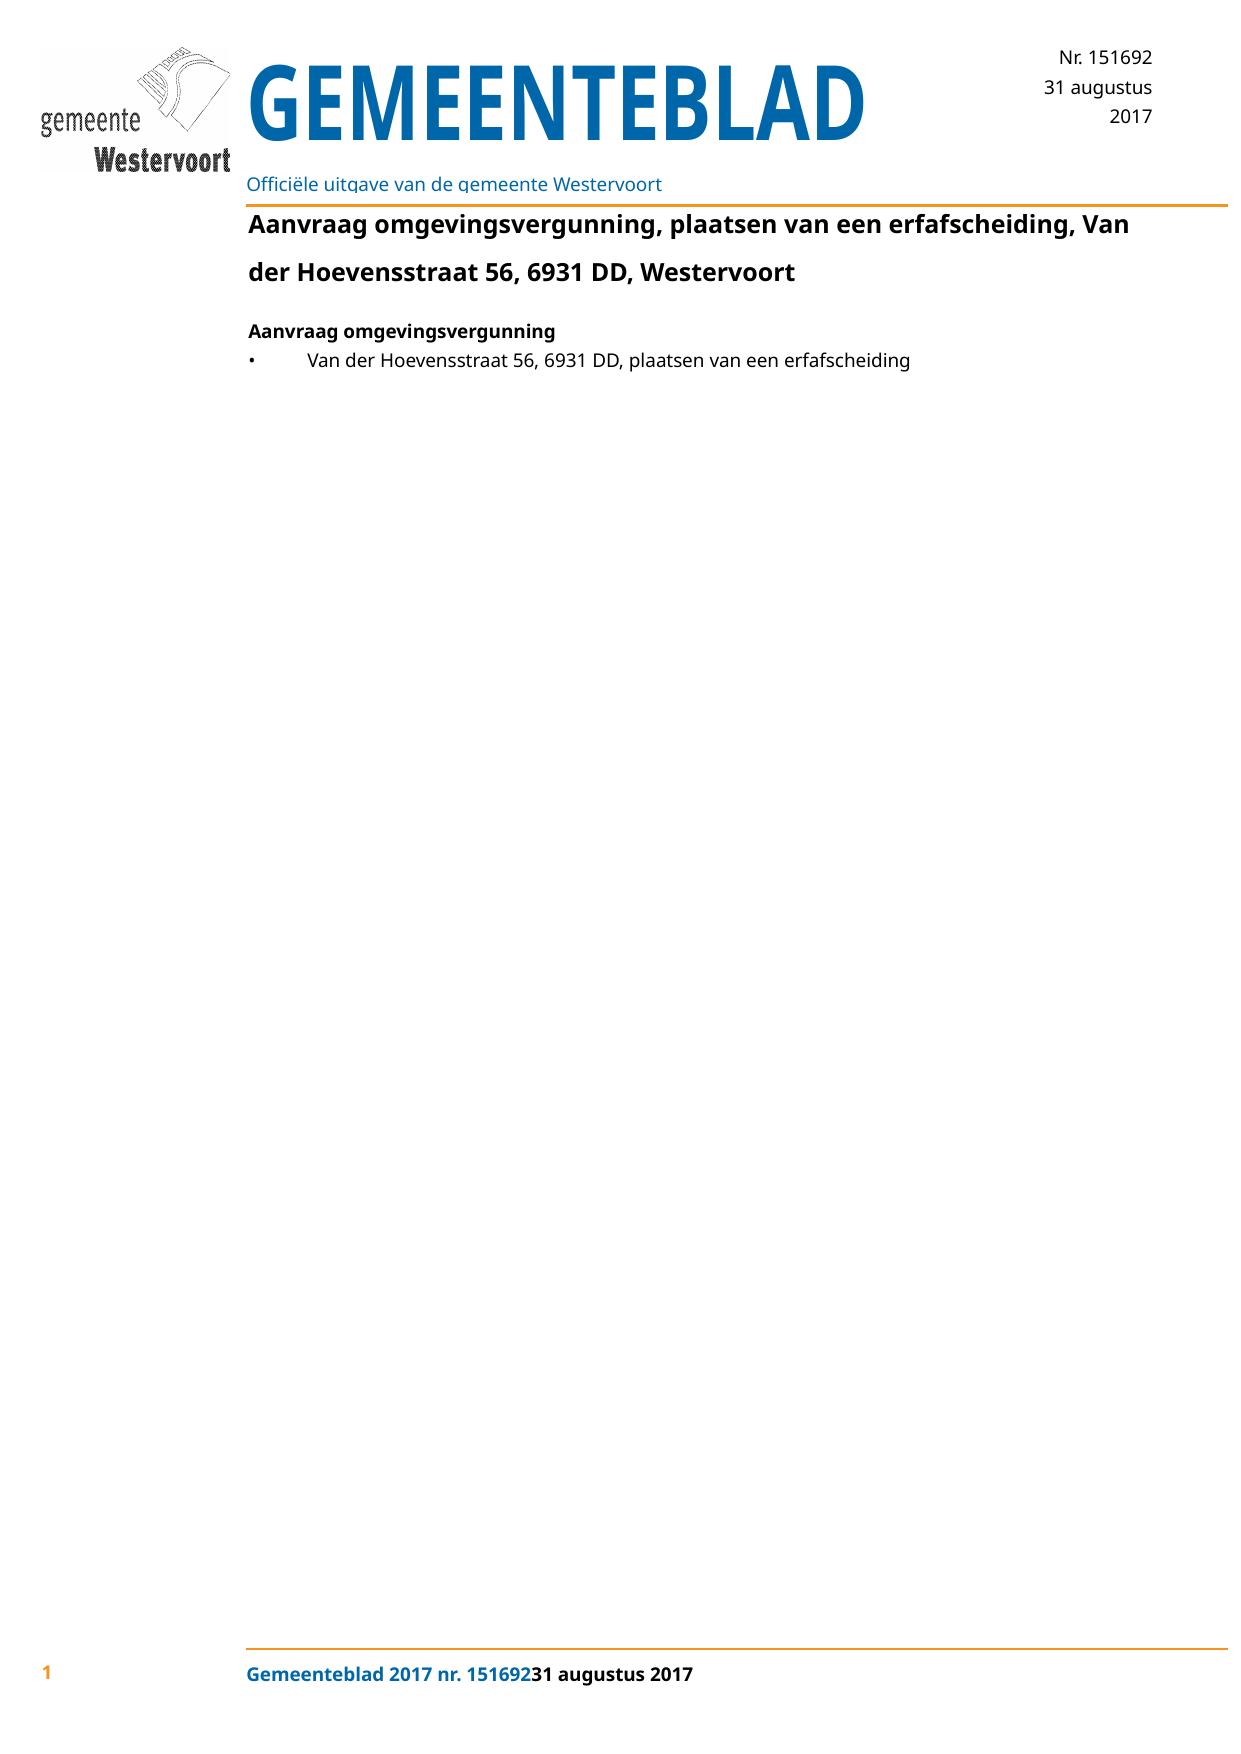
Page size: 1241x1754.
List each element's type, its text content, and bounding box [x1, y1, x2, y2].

picture [41, 47, 231, 172]
list Van der Hoevensstraat 56, 6931 DD, plaatsen van een erfafscheiding [248, 347, 1152, 373]
text Aanvraag omgevingsvergunning, plaatsen van een erfafscheiding, Van der Hoevensstraat 56, 6931 DD, Westervoort [248, 207, 1152, 288]
text Aanvraag omgevingsvergunning [248, 318, 1152, 344]
